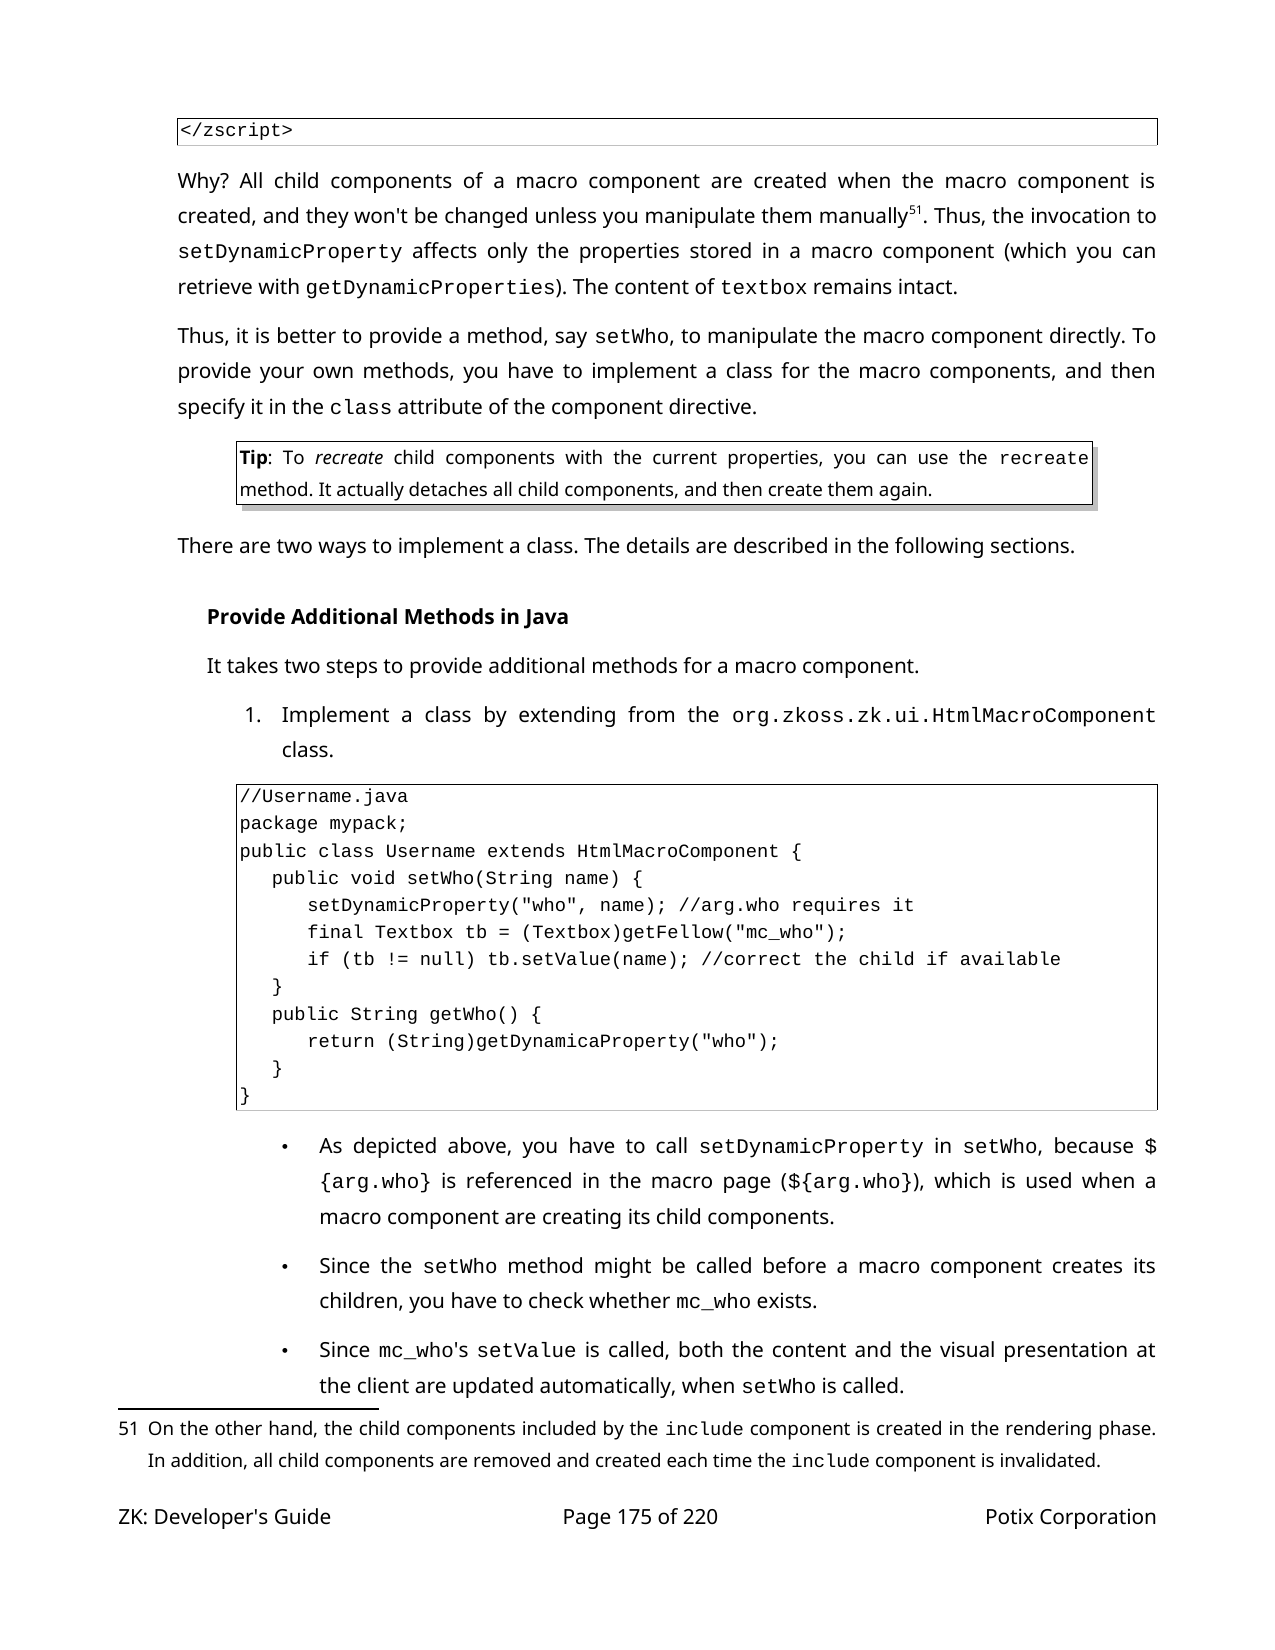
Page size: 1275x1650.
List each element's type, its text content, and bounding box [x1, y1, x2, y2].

text public class Username extends HtmlMacroComponent { [237, 838, 1157, 863]
text setDynamicProperty("who", name); //arg.who requires it [237, 893, 1157, 917]
subtitle Provide Additional Methods in Java [207, 602, 1157, 630]
text </zscript> [178, 119, 1157, 145]
list As depicted above, you have to call setDynamicProperty in setWho, because ${arg.who} is referenced in the macro page (${arg.who}), which is used when a macro component are creating its child components. [282, 1131, 1157, 1230]
text Why? All child components of a macro component are created when the macro component is created, and they won't be changed unless you manipulate them manually. Thus, the invocation to setDynamicProperty affects only the properties stored in a macro component (which you can retrieve with getDynamicProperties). The content of textbox remains intact. [177, 166, 1157, 301]
text //Username.java [237, 785, 1157, 808]
text return (String)getDynamicaProperty("who"); [237, 1029, 1157, 1053]
text public void setWho(String name) { [237, 866, 1157, 890]
text final Textbox tb = (Textbox)getFellow("mc_who"); [237, 920, 1157, 944]
text } [237, 1083, 1157, 1110]
list Since the setWho method might be called before a macro component creates its children, you have to check whether mc_who exists. [282, 1251, 1157, 1315]
text package mypack; [237, 811, 1157, 836]
text On the other hand, the child components included by the include component is created in the rendering phase. In addition, all child components are removed and created each time the include component is invalidated. [118, 1415, 1157, 1473]
text It takes two steps to provide additional methods for a macro component. [207, 651, 1157, 679]
list Implement a class by extending from the org.zkoss.zk.ui.HtmlMacroComponent class. [244, 700, 1157, 763]
text There are two ways to implement a class. The details are described in the following sections. [177, 531, 1157, 559]
text } [237, 974, 1157, 999]
text if (tb != null) tb.setValue(name); //correct the child if available [237, 947, 1157, 971]
text Thus, it is better to provide a method, say setWho, to manipulate the macro component directly. To provide your own methods, you have to implement a class for the macro components, and then specify it in the class attribute of the component directive. [177, 321, 1157, 420]
text } [237, 1056, 1157, 1080]
text Tip: To recreate child components with the current properties, you can use the recreate method. It actually detaches all child components, and then create them again. [237, 442, 1092, 504]
list Since mc_who's setValue is called, both the content and the visual presentation at the client are updated automatically, when setWho is called. [282, 1336, 1157, 1400]
text public String getWho() { [237, 1002, 1157, 1026]
